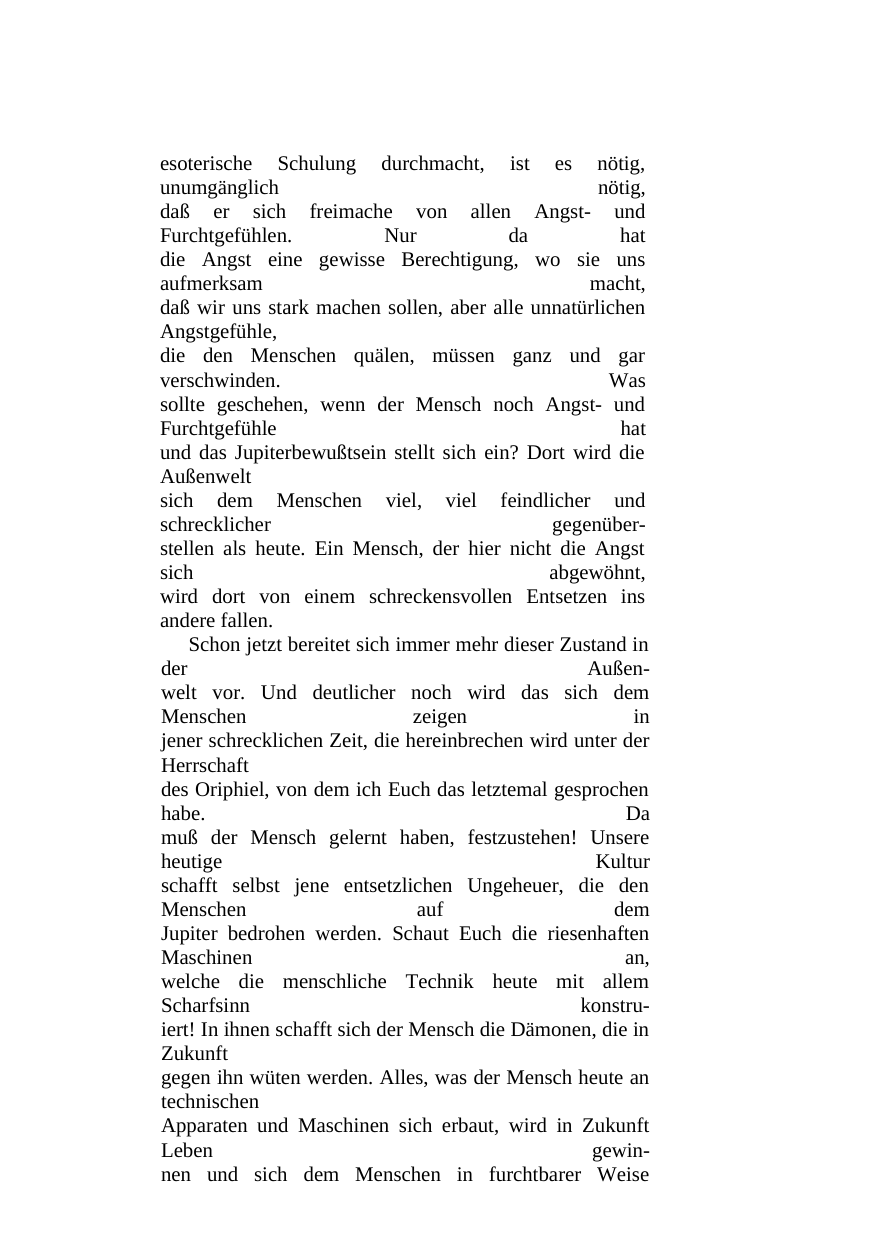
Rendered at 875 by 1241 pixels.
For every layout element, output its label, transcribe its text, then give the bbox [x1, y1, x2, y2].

text esoterische Schulung durchmacht, ist es nötig, unumgänglich nötig, daß er sich freimache von allen Angst- und Furchtgefühlen. Nur da hat die Angst eine gewisse Berechtigung, wo sie uns aufmerksam macht, daß wir uns stark machen sollen, aber alle unnatürlichen Angstgefühle, die den Menschen quälen, müssen ganz und gar verschwinden. Was sollte geschehen, wenn der Mensch noch Angst- und Furchtgefühle hat und das Jupiterbewußtsein stellt sich ein? Dort wird die Außenwelt sich dem Menschen viel, viel feindlicher und schrecklicher gegenüber- stellen als heute. Ein Mensch, der hier nicht die Angst sich abgewöhnt, wird dort von einem schreckensvollen Entsetzen ins andere fallen. [160, 151, 646, 632]
text Schon jetzt bereitet sich immer mehr dieser Zustand in der Außen- welt vor. Und deutlicher noch wird das sich dem Menschen zeigen in jener schrecklichen Zeit, die hereinbrechen wird unter der Herrschaft des Oriphiel, von dem ich Euch das letztemal gesprochen habe. Da muß der Mensch gelernt haben, festzustehen! Unsere heutige Kultur schafft selbst jene entsetzlichen Ungeheuer, die den Menschen auf dem Jupiter bedrohen werden. Schaut Euch die riesenhaften Maschinen an, welche die menschliche Technik heute mit allem Scharfsinn konstru- iert! In ihnen schafft sich der Mensch die Dämonen, die in Zukunft gegen ihn wüten werden. Alles, was der Mensch heute an technischen Apparaten und Maschinen sich erbaut, wird in Zukunft Leben gewin- nen und sich dem Menschen in furchtbarer Weise [161, 632, 650, 1186]
